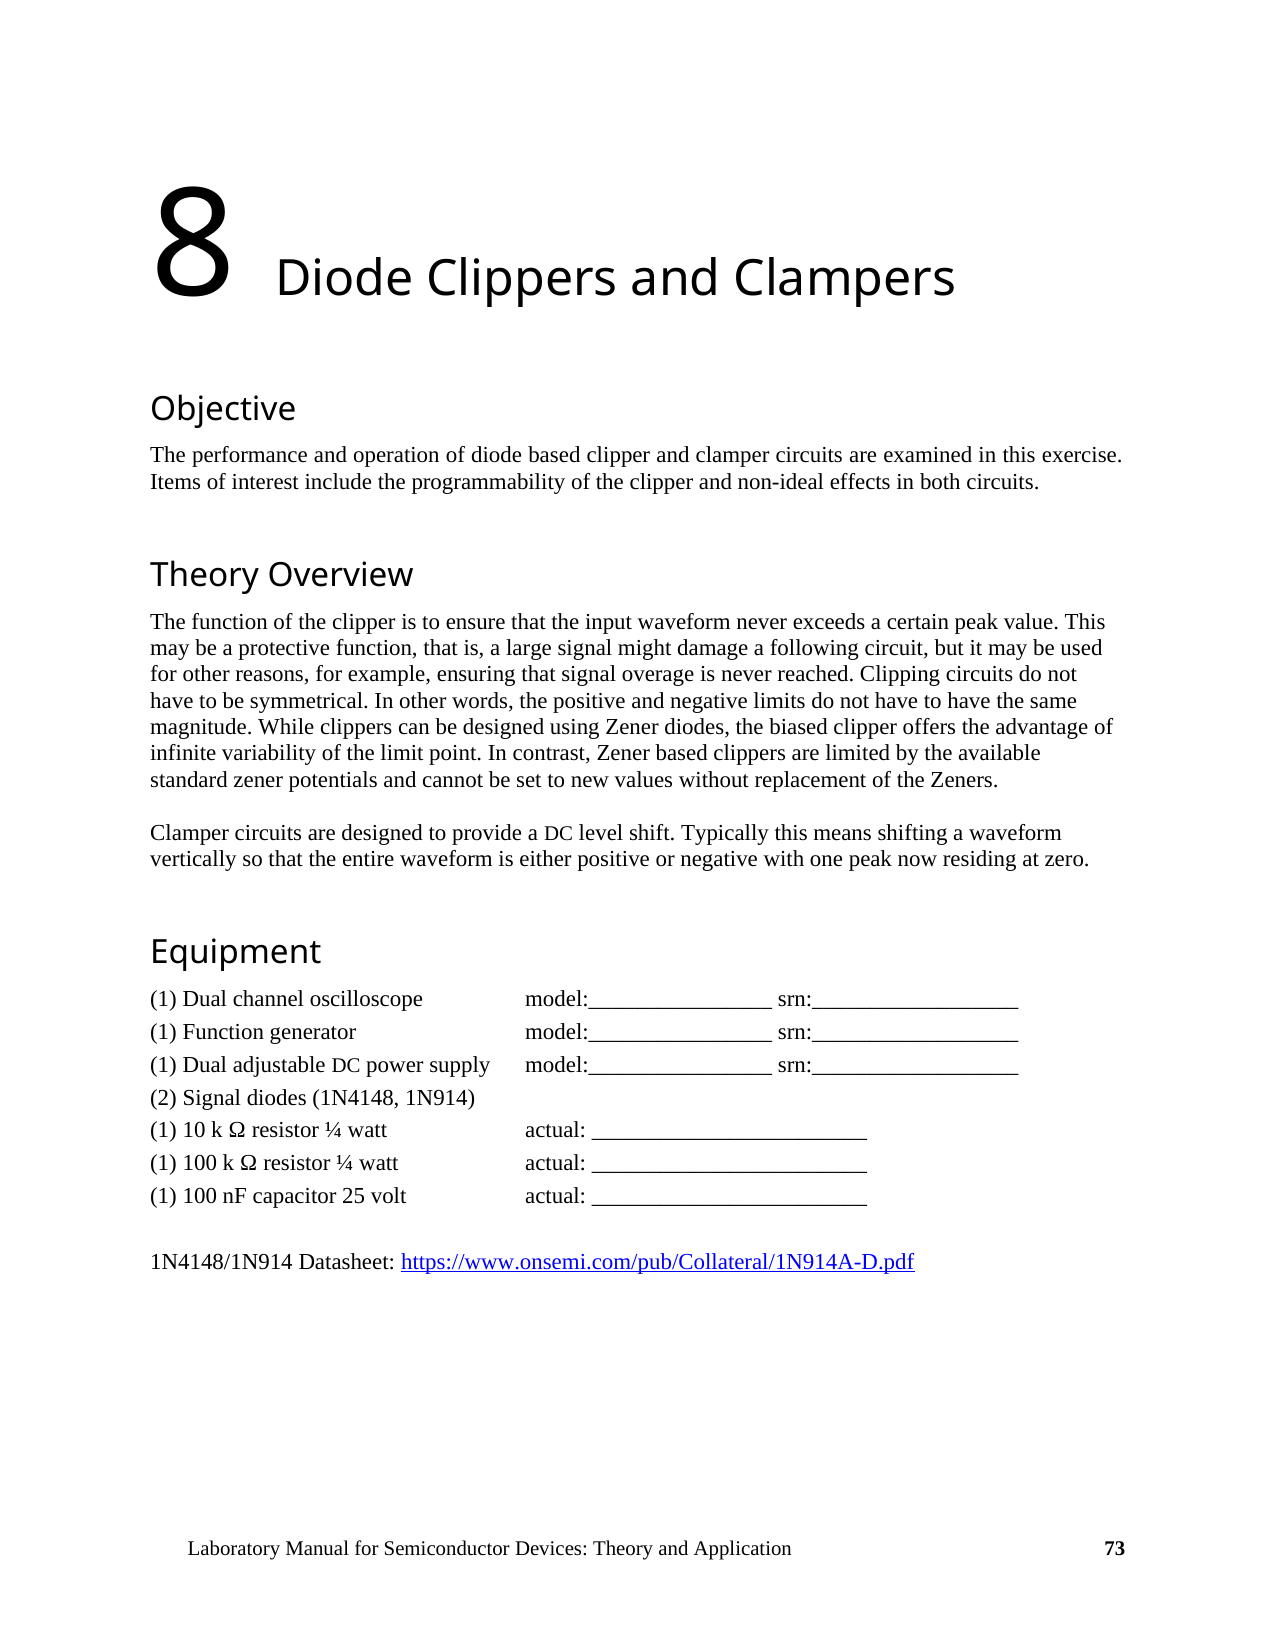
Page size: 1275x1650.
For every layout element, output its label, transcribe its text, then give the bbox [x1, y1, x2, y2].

subtitle Objective [150, 385, 1125, 430]
subtitle The performance and operation of diode based clipper and clamper circuits are examined in this exercise. Items of interest include the programmability of the clipper and non-ideal effects in both circuits. [150, 441, 1125, 494]
text Clamper circuits are designed to provide a DC level shift. Typically this means shifting a waveform vertically so that the entire waveform is either positive or negative with one peak now residing at zero. [150, 818, 1125, 871]
subtitle Equipment [150, 928, 1125, 973]
text 1N4148/1N914 Datasheet: https://www.onsemi.com/pub/Collateral/1N914A-D.pdf [150, 1248, 1125, 1274]
text (1) Function generator model:________________ srn:__________________ [150, 1018, 1125, 1044]
subtitle Theory Overview [150, 551, 1125, 596]
text (1) Dual channel oscilloscope model:________________ srn:__________________ [150, 985, 1125, 1011]
title 8 Diode Clippers and Clampers [150, 135, 1125, 339]
text (1) 10 k Ω resistor ¼ watt actual: ________________________ [150, 1116, 1125, 1143]
text (1) 100 nF capacitor 25 volt actual: ________________________ [150, 1182, 1125, 1209]
text (1) 100 k Ω resistor ¼ watt actual: ________________________ [150, 1149, 1125, 1176]
text (2) Signal diodes (1N4148, 1N914) [150, 1083, 1125, 1110]
text (1) Dual adjustable DC power supply model:________________ srn:__________________ [150, 1051, 1125, 1077]
text The function of the clipper is to ensure that the input waveform never exceeds a certain peak value. This may be a protective function, that is, a large signal might damage a following circuit, but it may be used for other reasons, for example, ensuring that signal overage is never reached. Clipping circuits do not have to be symmetrical. In other words, the positive and negative limits do not have to have the same magnitude. While clippers can be designed using Zener diodes, the biased clipper offers the advantage of infinite variability of the limit point. In contrast, Zener based clippers are limited by the available standard zener potentials and cannot be set to new values without replacement of the Zeners. [150, 608, 1125, 792]
